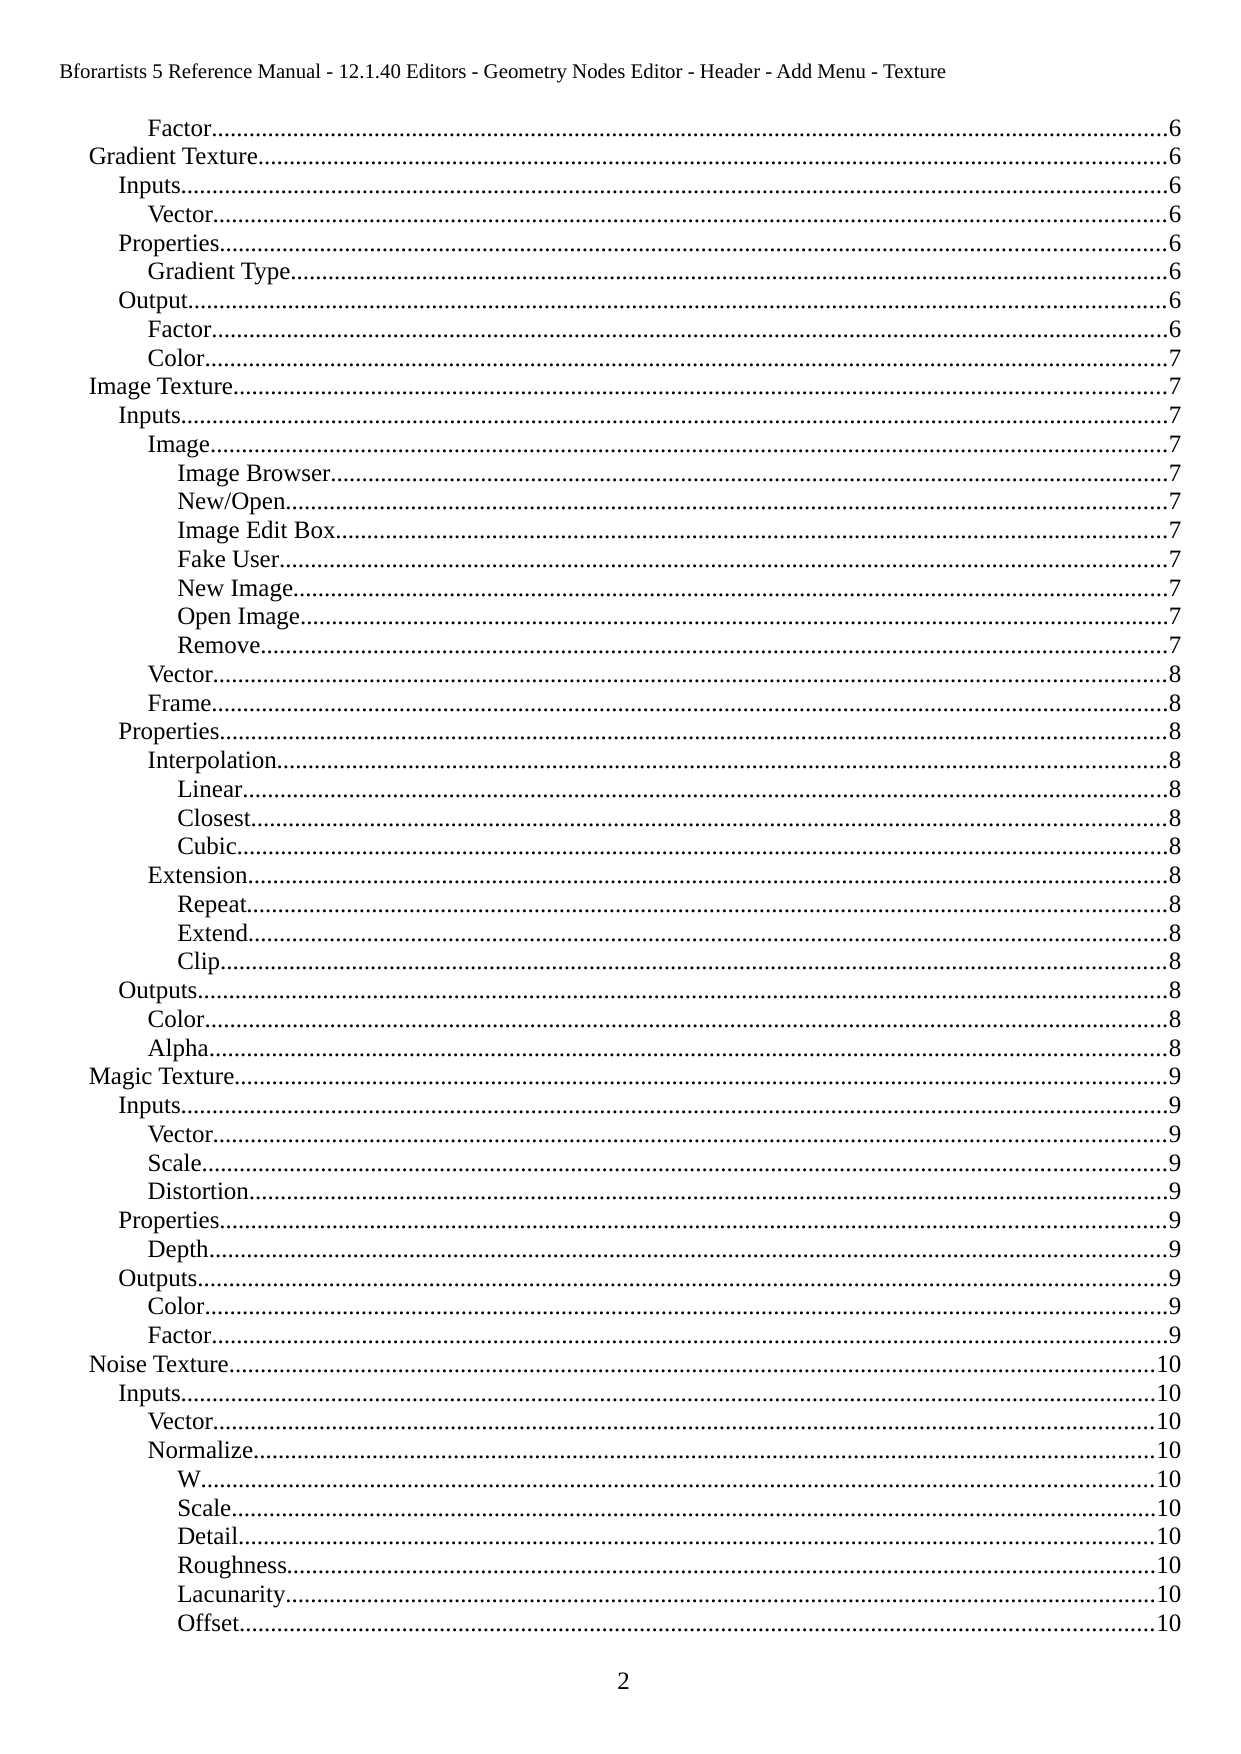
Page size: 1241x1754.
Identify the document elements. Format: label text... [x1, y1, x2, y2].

text Depth 9 [147, 1234, 1181, 1263]
text Normalize 10 [147, 1435, 1181, 1464]
text Vector 10 [147, 1406, 1181, 1435]
text Frame 8 [147, 688, 1181, 716]
text Color 9 [147, 1291, 1181, 1320]
text Clip 8 [177, 946, 1181, 975]
text Vector 9 [147, 1119, 1181, 1148]
text Inputs 9 [118, 1090, 1181, 1119]
text New Image 7 [177, 573, 1181, 601]
text Vector 6 [147, 199, 1181, 228]
text Image Edit Box 7 [177, 515, 1181, 544]
text Image 7 [147, 429, 1181, 458]
text Interpolation 8 [147, 745, 1181, 774]
text Vector 8 [147, 659, 1181, 688]
text Factor 6 [147, 314, 1181, 343]
text Closest 8 [177, 803, 1181, 831]
text Scale 10 [177, 1493, 1181, 1521]
text Properties 6 [118, 228, 1181, 256]
text Magic Texture 9 [88, 1061, 1181, 1090]
text W 10 [177, 1464, 1181, 1493]
text Remove 7 [177, 630, 1181, 659]
text Properties 9 [118, 1205, 1181, 1234]
text Linear 8 [177, 774, 1181, 803]
text Repeat 8 [177, 889, 1181, 918]
text Inputs 6 [118, 170, 1181, 199]
text Gradient Texture 6 [88, 141, 1181, 170]
text Cubic 8 [177, 831, 1181, 860]
text Roughness 10 [177, 1550, 1181, 1579]
text Image Browser 7 [177, 458, 1181, 486]
text Distortion 9 [147, 1176, 1181, 1205]
text Open Image 7 [177, 601, 1181, 630]
text Factor 9 [147, 1320, 1181, 1349]
text Detail 10 [177, 1521, 1181, 1550]
text Extension 8 [147, 860, 1181, 889]
text New/Open 7 [177, 486, 1181, 515]
text Outputs 9 [118, 1263, 1181, 1291]
text Image Texture 7 [88, 371, 1181, 400]
text Color 7 [147, 343, 1181, 371]
text Inputs 10 [118, 1378, 1181, 1406]
text Extend 8 [177, 918, 1181, 946]
text Outputs 8 [118, 975, 1181, 1004]
text Offset 10 [177, 1608, 1181, 1636]
text Inputs 7 [118, 400, 1181, 429]
text Color 8 [147, 1004, 1181, 1033]
text Alpha 8 [147, 1033, 1181, 1061]
text Properties 8 [118, 716, 1181, 745]
text Output 6 [118, 285, 1181, 314]
text Factor 6 [147, 113, 1181, 141]
text Scale 9 [147, 1148, 1181, 1176]
text Fake User 7 [177, 544, 1181, 573]
text Gradient Type 6 [147, 256, 1181, 285]
text Lacunarity 10 [177, 1579, 1181, 1608]
text Noise Texture 10 [88, 1349, 1181, 1378]
